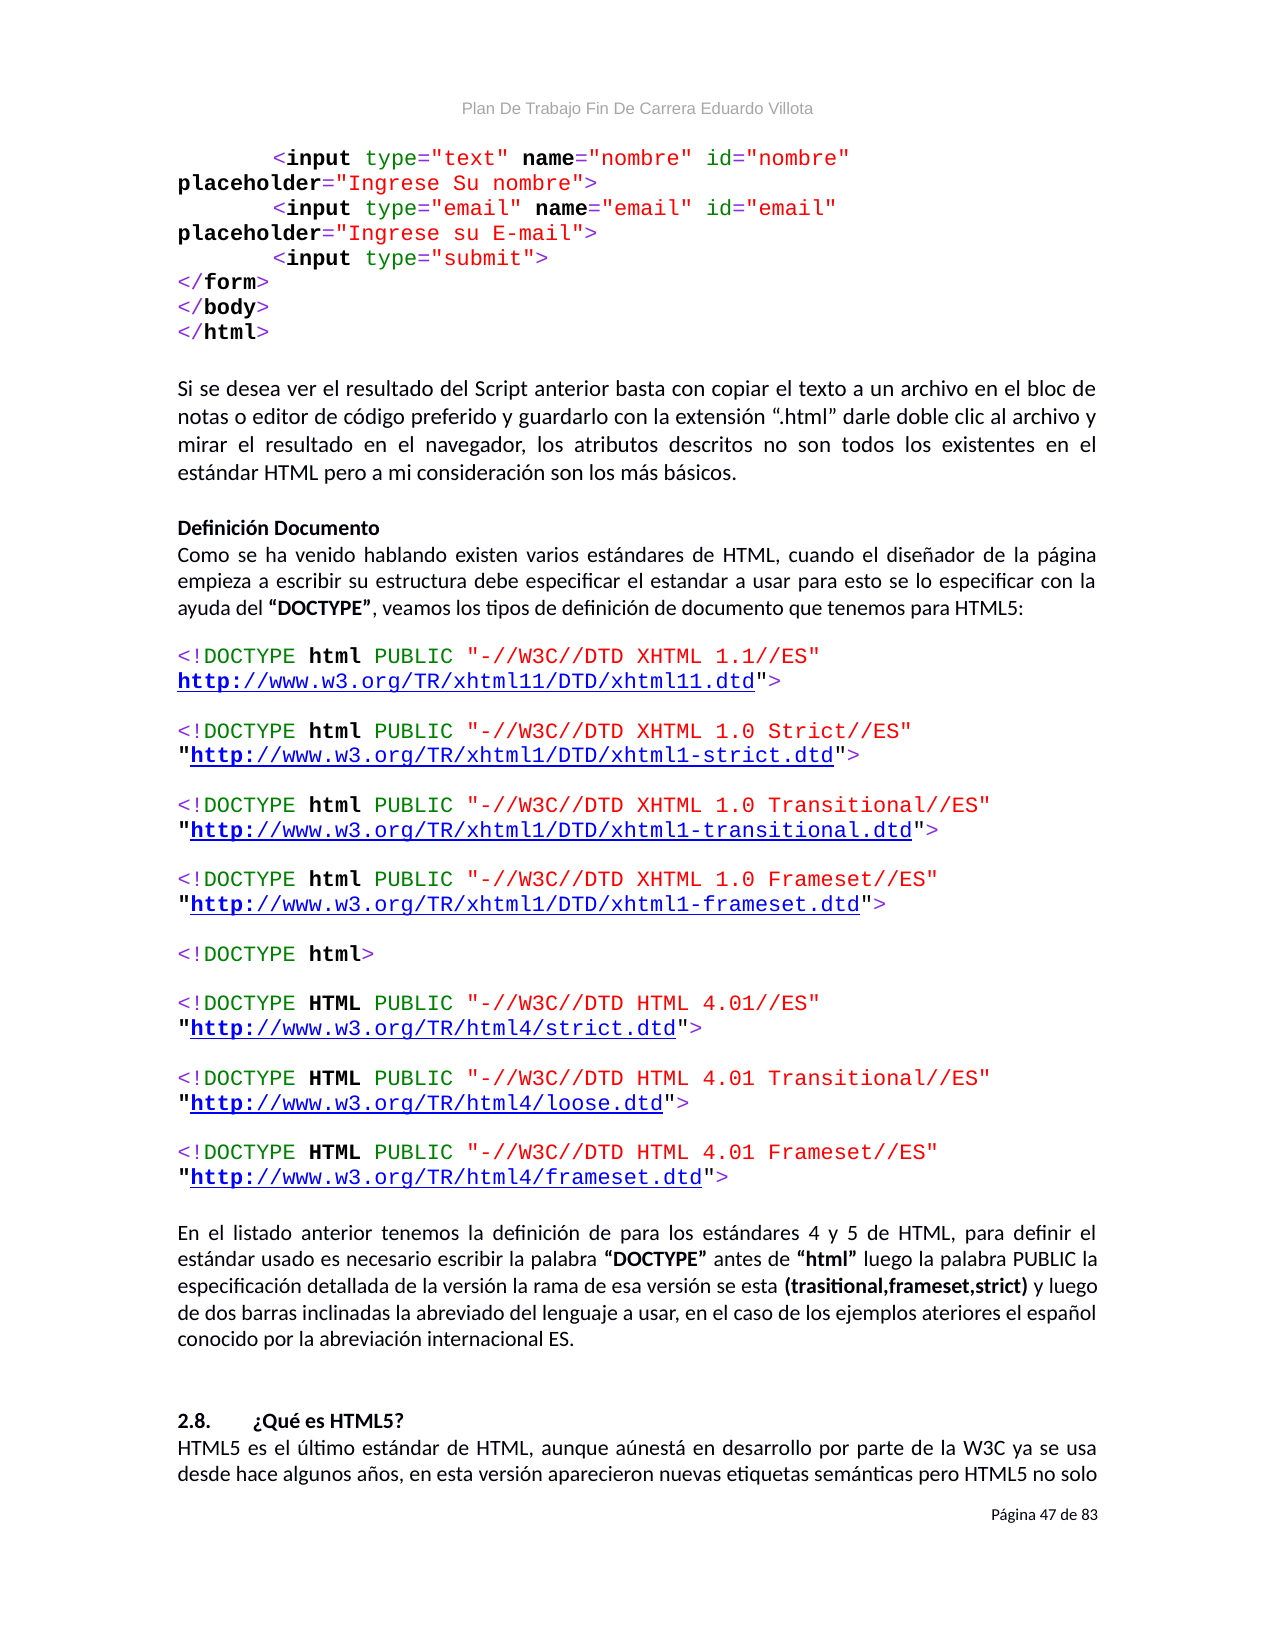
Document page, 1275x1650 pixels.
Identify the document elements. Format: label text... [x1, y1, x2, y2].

text <input type="submit"> [177, 247, 1098, 272]
text <!DOCTYPE html PUBLIC "-//W3C//DTD XHTML 1.0 Strict//ES" "http://www.w3.org/TR/xhtml1/DTD/xhtml1-strict.dtd"> [177, 720, 1098, 769]
text <!DOCTYPE HTML PUBLIC "-//W3C//DTD HTML 4.01 Frameset//ES" "http://www.w3.org/TR/html4/frameset.dtd"> [177, 1141, 1098, 1191]
text </html> [177, 321, 1098, 346]
text <!DOCTYPE html> [177, 943, 1098, 968]
text <!DOCTYPE html PUBLIC "-//W3C//DTD XHTML 1.0 Frameset//ES" [177, 869, 1098, 893]
list Definición Documento [177, 514, 1098, 541]
text En el listado anterior tenemos la definición de para los estándares 4 y 5 de HTML, para definir el estándar usado es necesario escribir la palabra “DOCTYPE” antes de “html” luego la palabra PUBLIC la especificación detallada de la versión la rama de esa versión se esta (trasitional,frameset,strict) y luego de dos barras inclinadas la abreviado del lenguaje a usar, en el caso de los ejemplos ateriores el español conocido por la abreviación internacional ES. [177, 1219, 1098, 1352]
text 2.8. ¿Qué es HTML5? [177, 1407, 1098, 1434]
text <!DOCTYPE HTML PUBLIC "-//W3C//DTD HTML 4.01//ES" "http://www.w3.org/TR/html4/strict.dtd"> [177, 993, 1098, 1042]
text </form> [177, 272, 1098, 296]
text <input type="email" name="email" id="email" placeholder="Ingrese su E-mail"> [177, 197, 1098, 247]
text "http://www.w3.org/TR/html4/loose.dtd"> [177, 1092, 1098, 1117]
text "http://www.w3.org/TR/xhtml1/DTD/xhtml1-frameset.dtd"> [177, 893, 1098, 918]
text Si se desea ver el resultado del Script anterior basta con copiar el texto a un archivo en el bloc de notas o editor de código preferido y guardarlo con la extensión “.html” darle doble clic al archivo y mirar el resultado en el navegador, los atributos descritos no son todos los existentes en el estándar HTML pero a mi consideración son los más básicos. [177, 374, 1098, 486]
text </body> [177, 296, 1098, 321]
text <!DOCTYPE html PUBLIC "-//W3C//DTD XHTML 1.1//ES" http://www.w3.org/TR/xhtml11/DTD/xhtml11.dtd"> [177, 646, 1098, 695]
text HTML5 es el último estándar de HTML, aunque aúnestá en desarrollo por parte de la W3C ya se usa desde hace algunos años, en esta versión aparecieron nuevas etiquetas semánticas pero HTML5 no solo [177, 1434, 1098, 1487]
text Como se ha venido hablando existen varios estándares de HTML, cuando el diseñador de la página empieza a escribir su estructura debe especificar el estandar a usar para esto se lo especificar con la ayuda del “DOCTYPE”, veamos los tipos de definición de documento que tenemos para HTML5: [177, 541, 1098, 621]
text <input type="text" name="nombre" id="nombre" placeholder="Ingrese Su nombre"> [177, 148, 1098, 197]
text <!DOCTYPE HTML PUBLIC "-//W3C//DTD HTML 4.01 Transitional//ES" [177, 1067, 1098, 1092]
text <!DOCTYPE html PUBLIC "-//W3C//DTD XHTML 1.0 Transitional//ES" "http://www.w3.org/TR/xhtml1/DTD/xhtml1-transitional.dtd"> [177, 794, 1098, 844]
